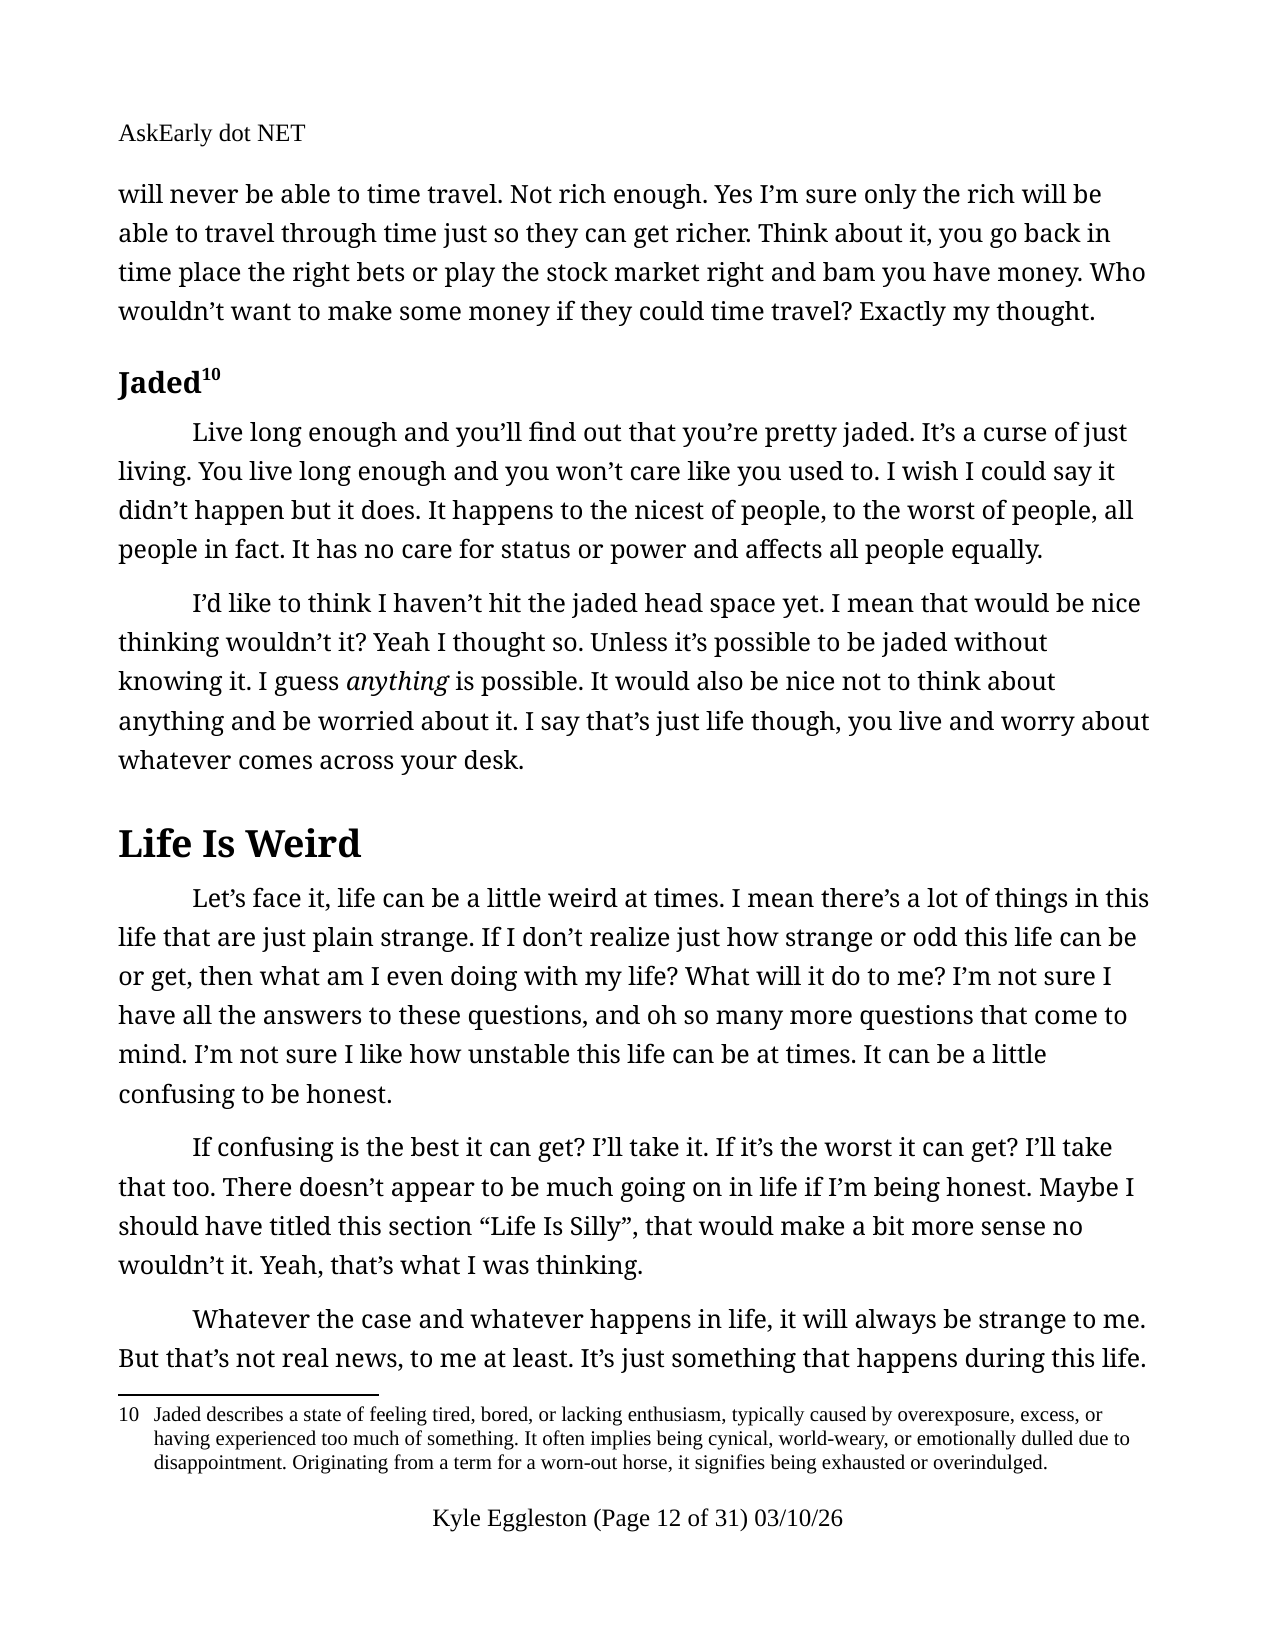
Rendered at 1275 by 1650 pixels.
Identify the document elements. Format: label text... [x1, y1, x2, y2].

text I’d like to think I haven’t hit the jaded head space yet. I mean that would be nice thinking wouldn’t it? Yeah I thought so. Unless it’s possible to be jaded without knowing it. I guess anything is possible. It would also be nice not to think about anything and be worried about it. I say that’s just life though, you live and worry about whatever comes across your desk. [118, 586, 1157, 776]
text If confusing is the best it can get? I’ll take it. If it’s the worst it can get? I’ll take that too. There doesn’t appear to be much going on in life if I’m being honest. Maybe I should have titled this section “Life Is Silly”, that would make a bit more sense no wouldn’t it. Yeah, that’s what I was thinking. [118, 1130, 1157, 1282]
text Jaded describes a state of feeling tired, bored, or lacking enthusiasm, typically caused by overexposure, excess, or having experienced too much of something. It often implies being cynical, world-weary, or emotionally dulled due to disappointment. Originating from a term for a worn-out horse, it signifies being exhausted or overindulged. [118, 1401, 1157, 1474]
subtitle Life Is Weird [118, 817, 1157, 868]
text Let’s face it, life can be a little weird at times. I mean there’s a lot of things in this life that are just plain strange. If I don’t realize just how strange or odd this life can be or get, then what am I even doing with my life? What will it do to me? I’m not sure I have all the answers to these questions, and oh so many more questions that come to mind. I’m not sure I like how unstable this life can be at times. It can be a little confusing to be honest. [118, 880, 1157, 1110]
text Live long enough and you’ll find out that you’re pretty jaded. It’s a curse of just living. You live long enough and you won’t care like you used to. I wish I could say it didn’t happen but it does. It happens to the nicest of people, to the worst of people, all people in fact. It has no care for status or power and affects all people equally. [118, 414, 1157, 566]
subtitle Jaded [118, 362, 1157, 402]
text Whatever the case and whatever happens in life, it will always be strange to me. But that’s not real news, to me at least. It’s just something that happens during this life. [118, 1301, 1157, 1374]
text will never be able to time travel. Not rich enough. Yes I’m sure only the rich will be able to travel through time just so they can get richer. Think about it, you go back in time place the right bets or play the stock market right and bam you have money. Who wouldn’t want to make some money if they could time travel? Exactly my thought. [118, 176, 1157, 328]
